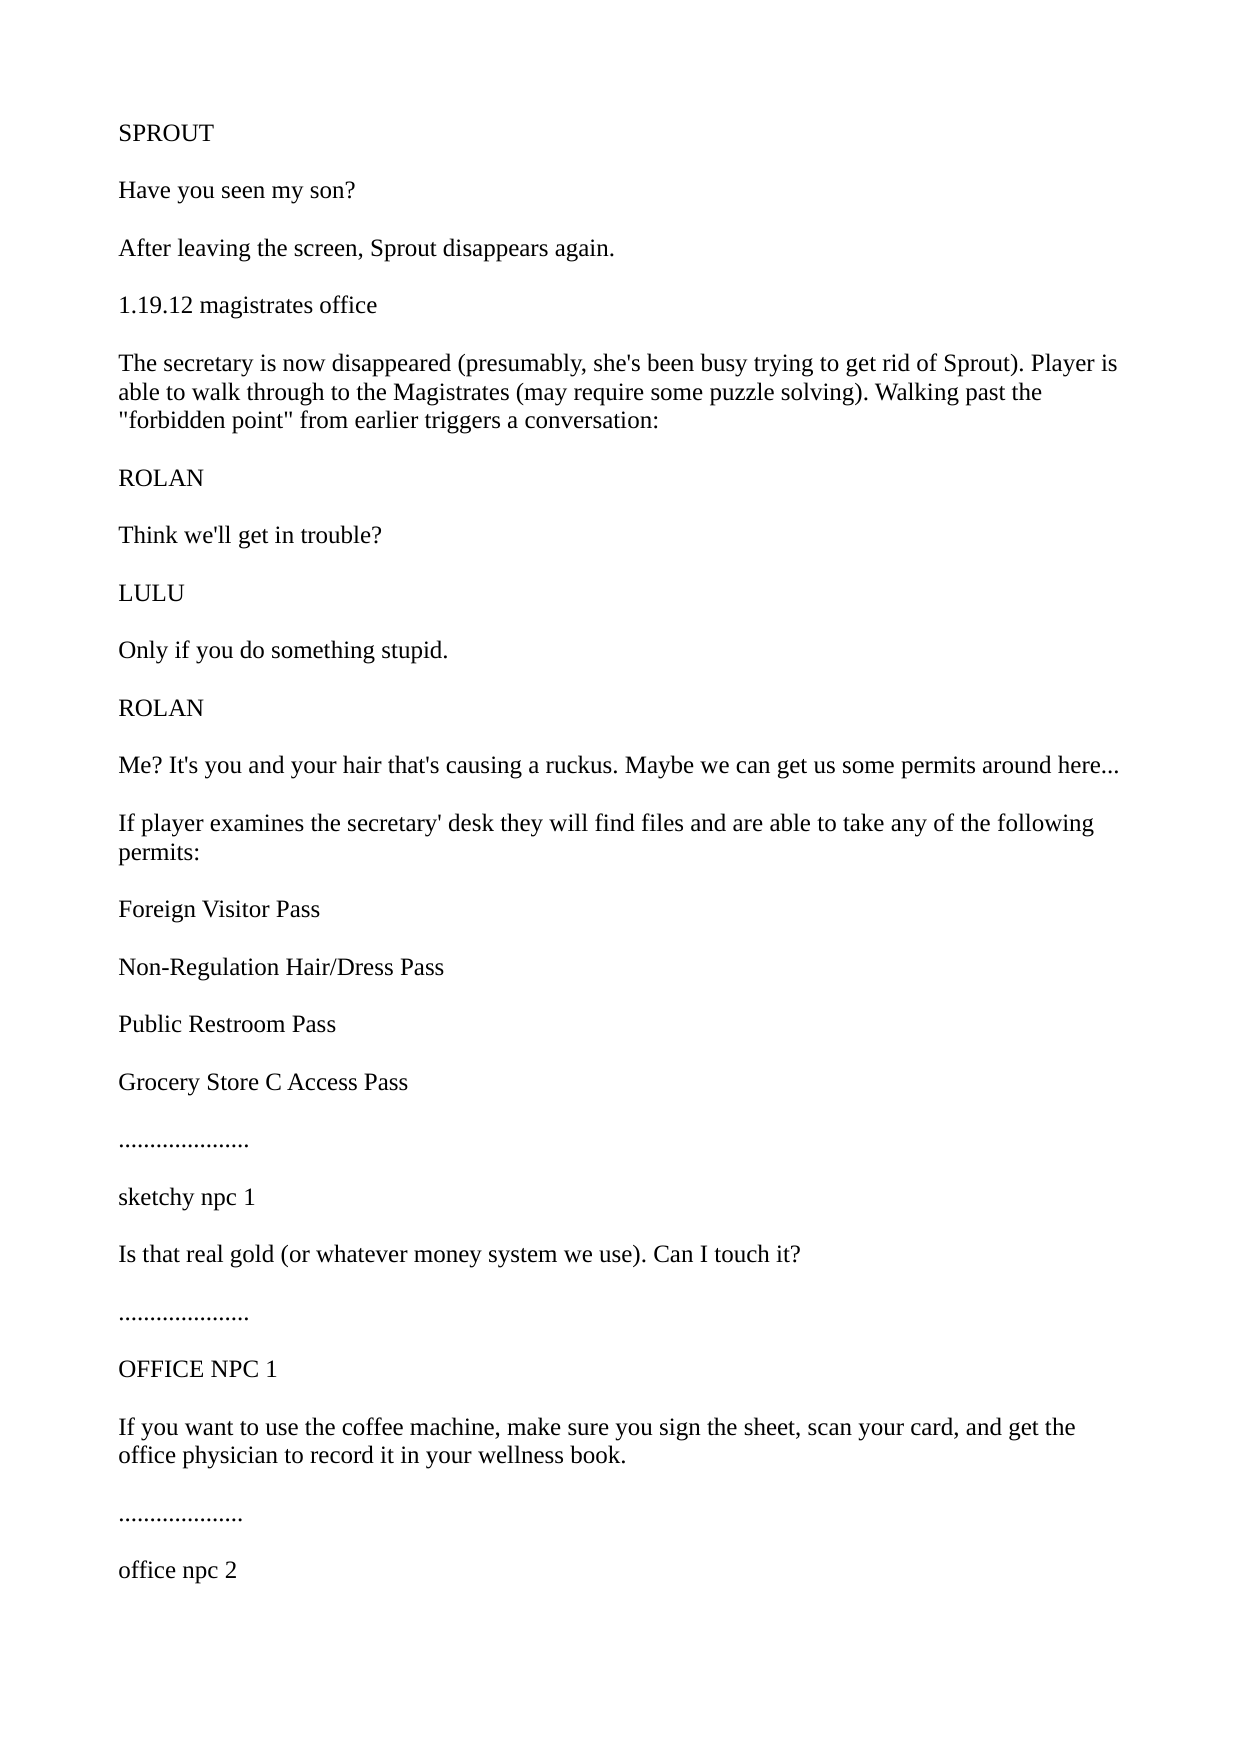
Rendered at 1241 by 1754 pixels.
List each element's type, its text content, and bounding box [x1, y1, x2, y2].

text Only if you do something stupid. [118, 636, 1122, 664]
text office npc 2 [118, 1556, 1122, 1584]
text Public Restroom Pass [118, 1009, 1122, 1038]
text ..................... [118, 1124, 1122, 1153]
text LULU [118, 578, 1122, 607]
text Me? It's you and your hair that's causing a ruckus. Maybe we can get us some permits around here... [118, 751, 1122, 779]
text Non-Regulation Hair/Dress Pass [118, 952, 1122, 981]
text ..................... [118, 1297, 1122, 1326]
text .................... [118, 1498, 1122, 1527]
text Have you seen my son? [118, 176, 1122, 204]
text ROLAN [118, 693, 1122, 722]
text OFFICE NPC 1 [118, 1354, 1122, 1383]
text Is that real gold (or whatever money system we use). Can I touch it? [118, 1239, 1122, 1268]
text After leaving the screen, Sprout disappears again. [118, 233, 1122, 262]
text Foreign Visitor Pass [118, 894, 1122, 923]
text ROLAN [118, 463, 1122, 492]
text If you want to use the coffee machine, make sure you sign the sheet, scan your card, and get the office physician to record it in your wellness book. [118, 1412, 1122, 1469]
text sketchy npc 1 [118, 1182, 1122, 1211]
text 1.19.12 magistrates office [118, 291, 1122, 319]
text SPROUT [118, 118, 1122, 147]
text The secretary is now disappeared (presumably, she's been busy trying to get rid of Sprout). Player is able to walk through to the Magistrates (may require some puzzle solving). Walking past the "forbidden point" from earlier triggers a conversation: [118, 348, 1122, 434]
text Think we'll get in trouble? [118, 521, 1122, 549]
text If player examines the secretary' desk they will find files and are able to take any of the following permits: [118, 808, 1122, 866]
text Grocery Store C Access Pass [118, 1067, 1122, 1096]
